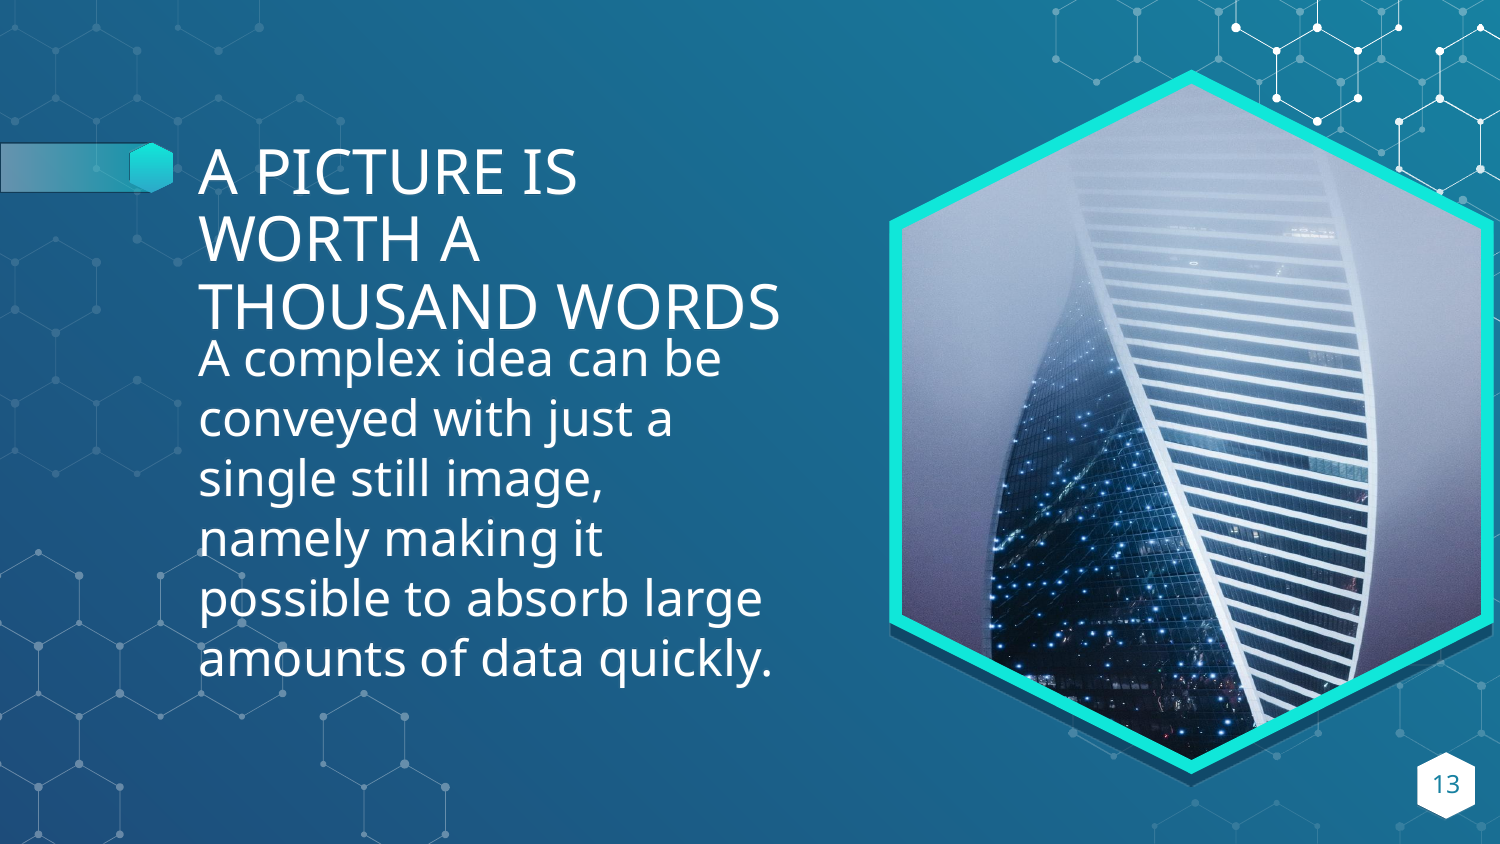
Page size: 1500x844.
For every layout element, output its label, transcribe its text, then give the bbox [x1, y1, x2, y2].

title A PICTURE IS WORTH A THOUSAND WORDS [198, 140, 790, 198]
text_box [895, 76, 1488, 768]
list A complex idea can be conveyed with just a single still image, namely making it possible to absorb large amounts of data quickly. [198, 326, 790, 665]
slide_number [1417, 752, 1475, 819]
